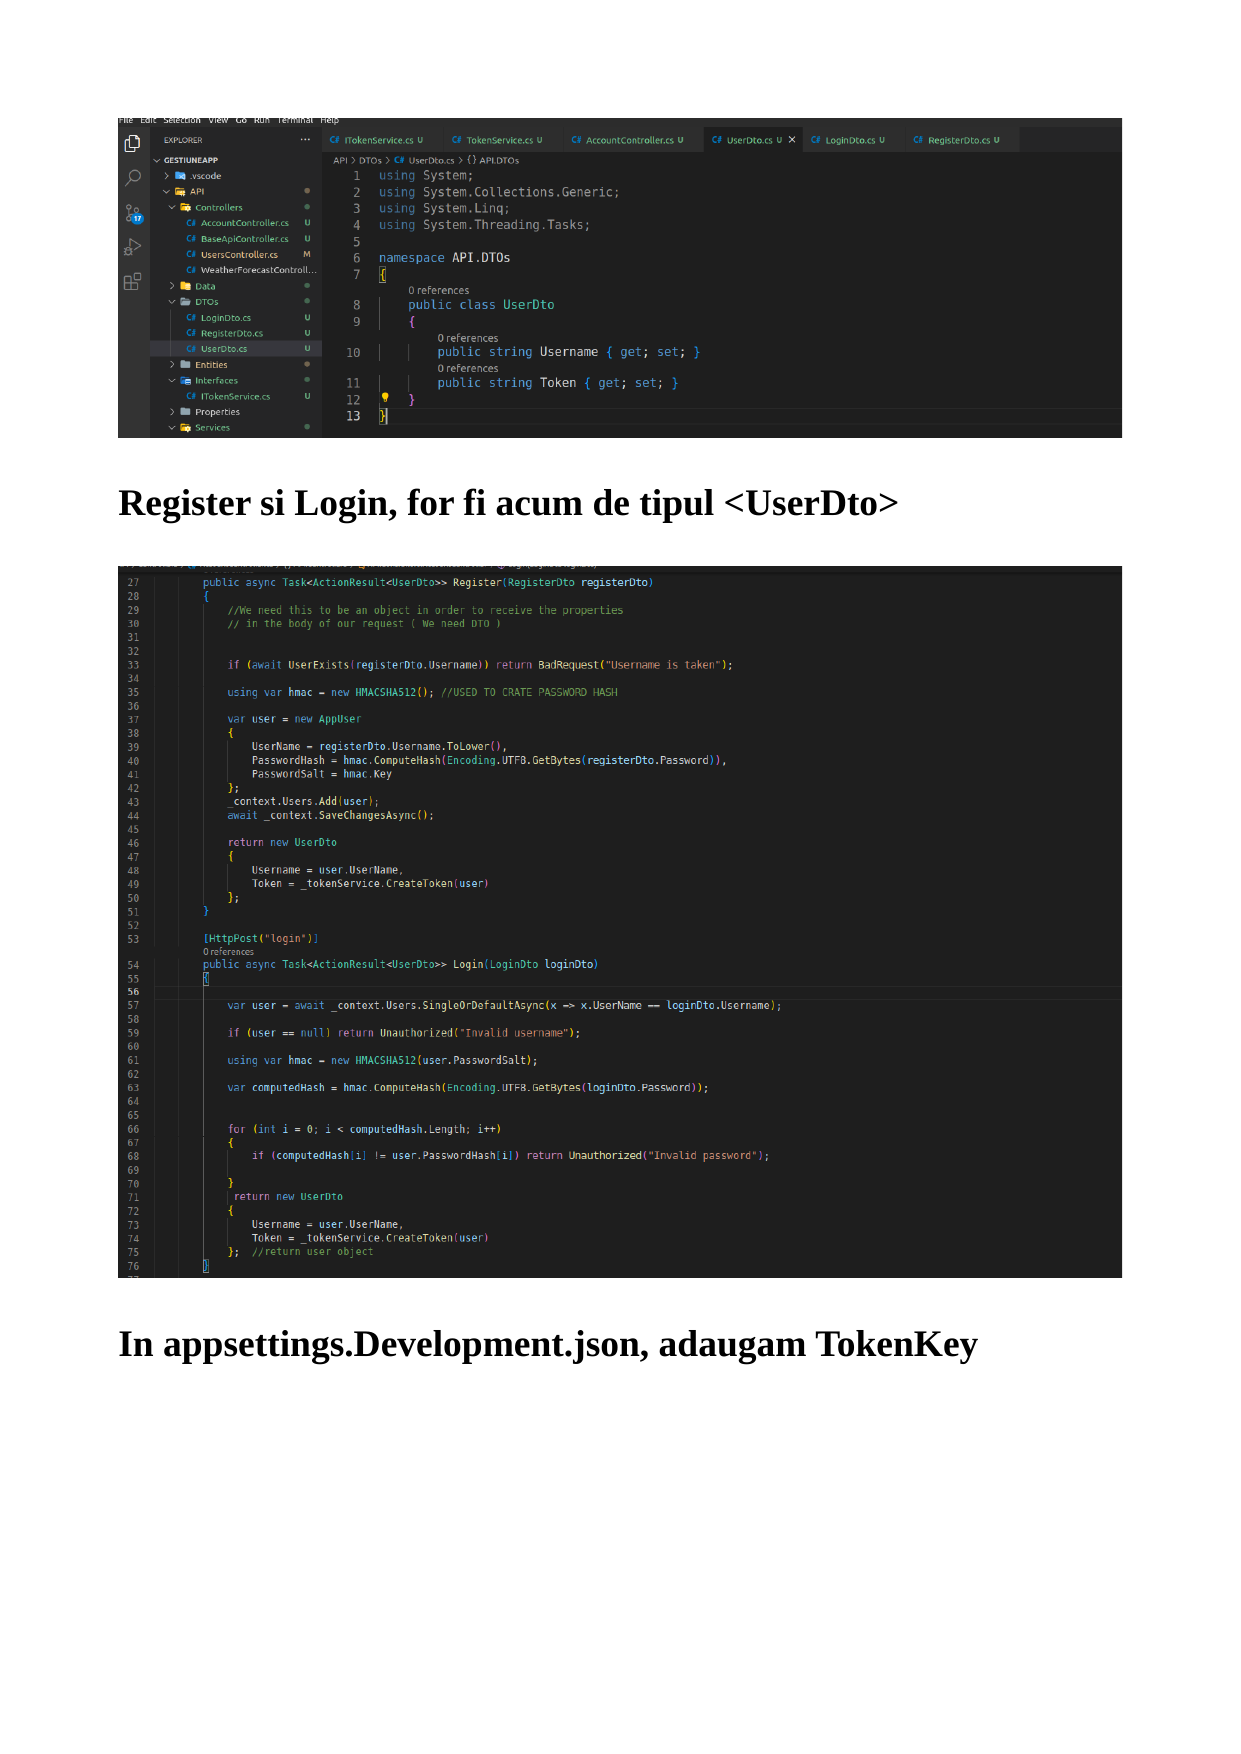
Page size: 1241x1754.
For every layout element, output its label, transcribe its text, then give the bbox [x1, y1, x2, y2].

text In appsettings.Development.json, adaugam TokenKey [118, 1321, 1122, 1364]
text Register si Login, for fi acum de tipul <UserDto> [118, 481, 1122, 524]
picture [118, 566, 1123, 1278]
picture [118, 118, 1123, 438]
